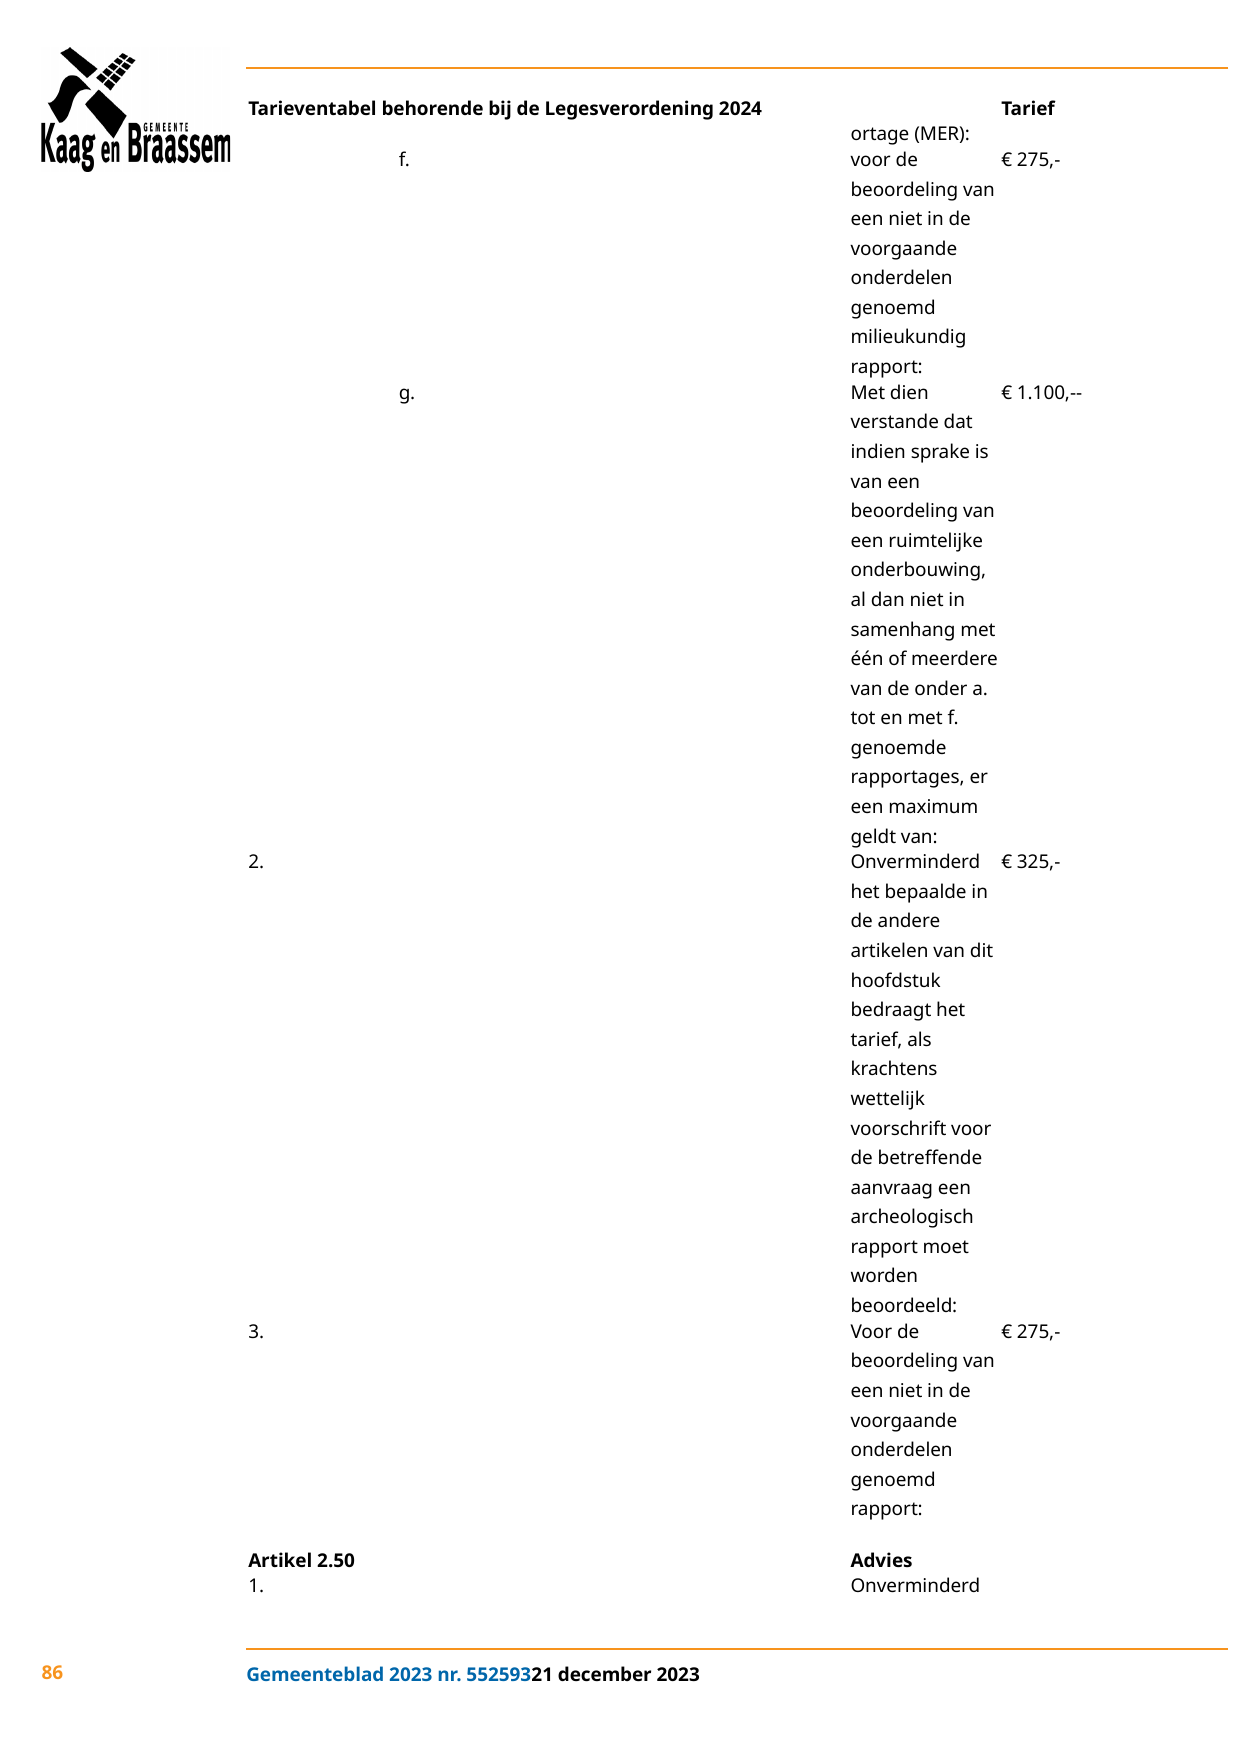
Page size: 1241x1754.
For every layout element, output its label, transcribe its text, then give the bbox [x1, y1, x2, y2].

table_cell [248, 121, 398, 146]
table_cell € 275,- [1001, 1318, 1152, 1521]
table_cell Artikel 2.50 [248, 1547, 850, 1573]
table_cell [1001, 121, 1152, 146]
table_cell [399, 849, 850, 1318]
picture [41, 47, 231, 172]
table_cell 3. [248, 1318, 398, 1521]
table_cell € 1.100,-- [1001, 379, 1152, 848]
table_cell g. [399, 379, 850, 848]
table_cell [1001, 1573, 1152, 1598]
table_cell [248, 146, 398, 379]
table_cell Advies [850, 1547, 1152, 1573]
table_cell ortage (MER): [850, 121, 1001, 146]
table_cell [248, 1521, 1152, 1547]
table_cell voor de beoordeling van een niet in de voorgaande onderdelen genoemd milieukundig rapport: [850, 146, 1001, 379]
table_cell [399, 1318, 850, 1521]
table_cell [399, 1573, 850, 1598]
table_cell [248, 379, 398, 848]
table_cell Onverminderd het bepaalde in de andere artikelen van dit hoofdstuk bedraagt het tarief, als krachtens wettelijk voorschrift voor de betreffende aanvraag een archeologisch rapport moet worden beoordeeld: [850, 849, 1001, 1318]
table_cell € 325,- [1001, 849, 1152, 1318]
table_header Tarieventabel behorende bij de Legesverordening 2024 [248, 95, 1001, 121]
table_cell [399, 121, 850, 146]
table_cell 2. [248, 849, 398, 1318]
table_cell f. [399, 146, 850, 379]
table_cell Onverminderd [850, 1573, 1001, 1598]
table_cell Met dien verstande dat indien sprake is van een beoordeling van een ruimtelijke onderbouwing, al dan niet in samenhang met één of meerdere van de onder a. tot en met f. genoemde rapportages, er een maximum geldt van: [850, 379, 1001, 848]
table_cell € 275,- [1001, 146, 1152, 379]
table_cell Voor de beoordeling van een niet in de voorgaande onderdelen genoemd rapport: [850, 1318, 1001, 1521]
table_cell 1. [248, 1573, 398, 1598]
table_header Tarief [1001, 95, 1152, 121]
